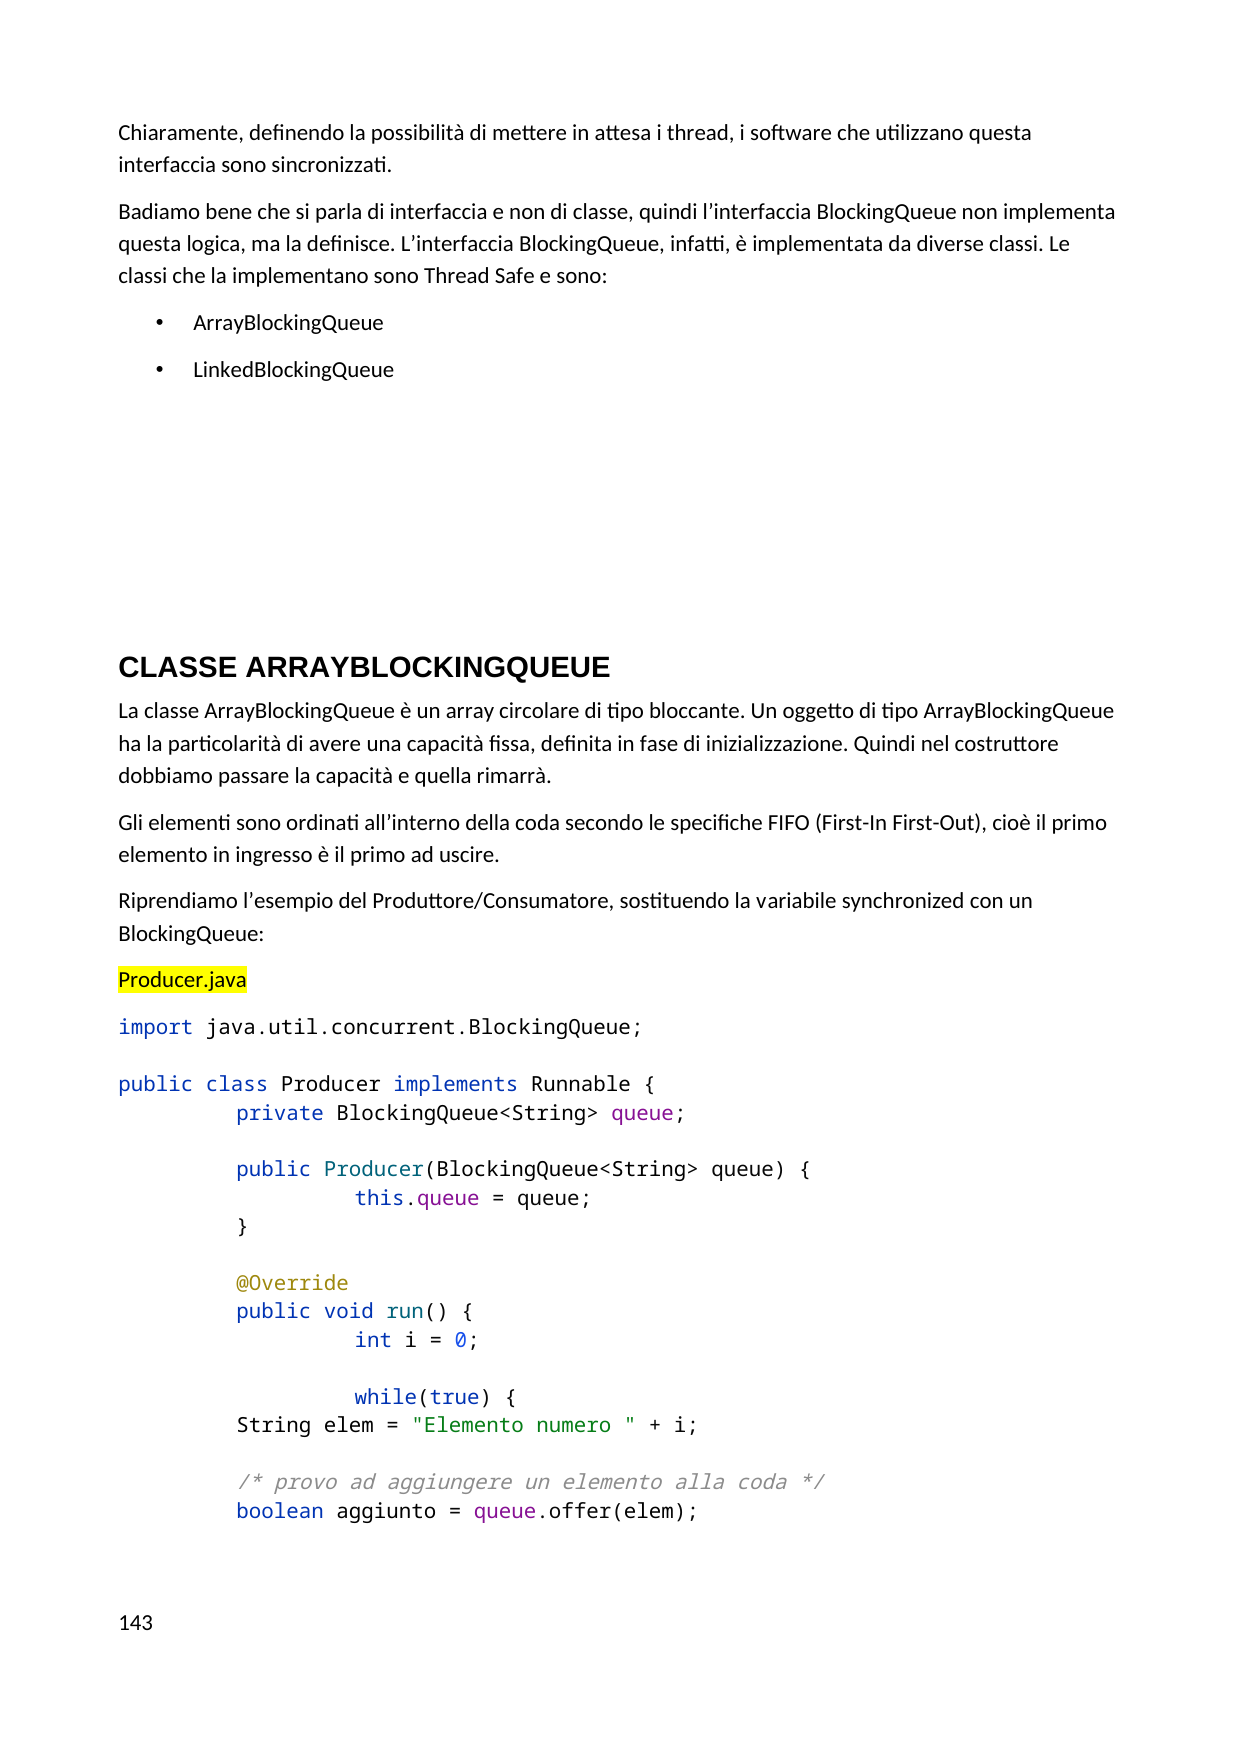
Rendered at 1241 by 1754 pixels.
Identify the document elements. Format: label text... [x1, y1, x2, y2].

text Chiaramente, definendo la possibilità di mettere in attesa i thread, i software che utilizzano questa interfaccia sono sincronizzati. [118, 118, 1122, 178]
subtitle CLASSE ARRAYBLOCKINGQUEUE [118, 650, 1122, 684]
text Badiamo bene che si parla di interfaccia e non di classe, quindi l’interfaccia BlockingQueue non implementa questa logica, ma la definisce. L’interfaccia BlockingQueue, infatti, è implementata da diverse classi. Le classi che la implementano sono Thread Safe e sono: [118, 197, 1122, 289]
text Riprendiamo l’esempio del Produttore/Consumatore, sostituendo la variabile synchronized con un BlockingQueue: [118, 887, 1122, 947]
list LinkedBlockingQueue [156, 355, 1122, 383]
text import java.util.concurrent.BlockingQueue; public class Producer implements Runnable { private BlockingQueue<String> queue; public Producer(BlockingQueue<String> queue) { this.queue = queue; } @Override public void run() { int i = 0; while(true) { String elem = "Elemento numero " + i; /* provo ad aggiungere un elemento alla coda */ boolean aggiunto = queue.offer(elem); [118, 1012, 1122, 1553]
list ArrayBlockingQueue [156, 308, 1122, 336]
text Producer.java [118, 966, 1122, 993]
text La classe ArrayBlockingQueue è un array circolare di tipo bloccante. Un oggetto di tipo ArrayBlockingQueue ha la particolarità di avere una capacità fissa, definita in fase di inizializzazione. Quindi nel costruttore dobbiamo passare la capacità e quella rimarrà. [118, 696, 1122, 789]
text Gli elementi sono ordinati all’interno della coda secondo le specifiche FIFO (First-In First-Out), cioè il primo elemento in ingresso è il primo ad uscire. [118, 808, 1122, 868]
